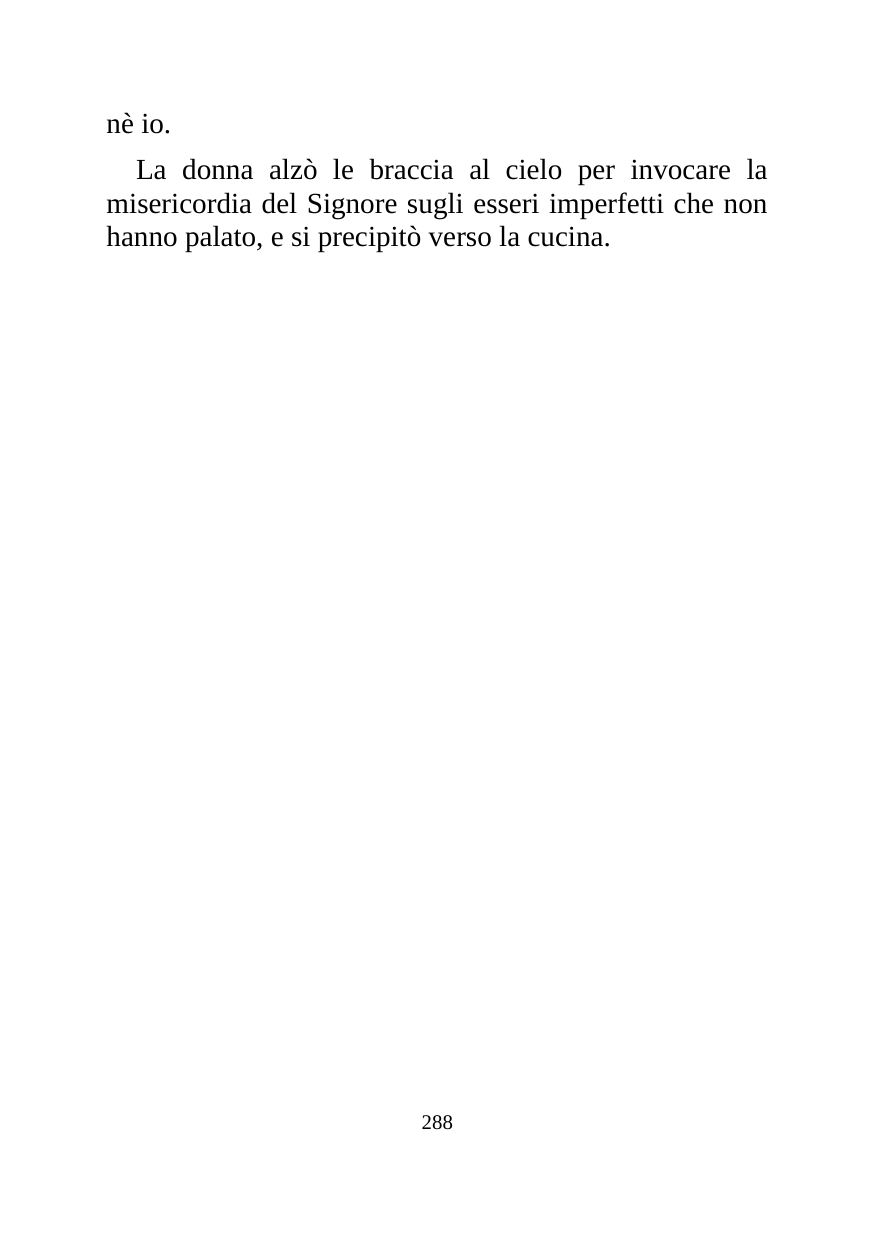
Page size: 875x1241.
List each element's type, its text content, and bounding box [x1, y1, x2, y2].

text nè io. [106, 106, 768, 140]
text La donna alzò le braccia al cielo per invocare la misericordia del Signore sugli esseri imperfetti che non hanno palato, e si precipitò verso la cucina. [106, 152, 768, 253]
